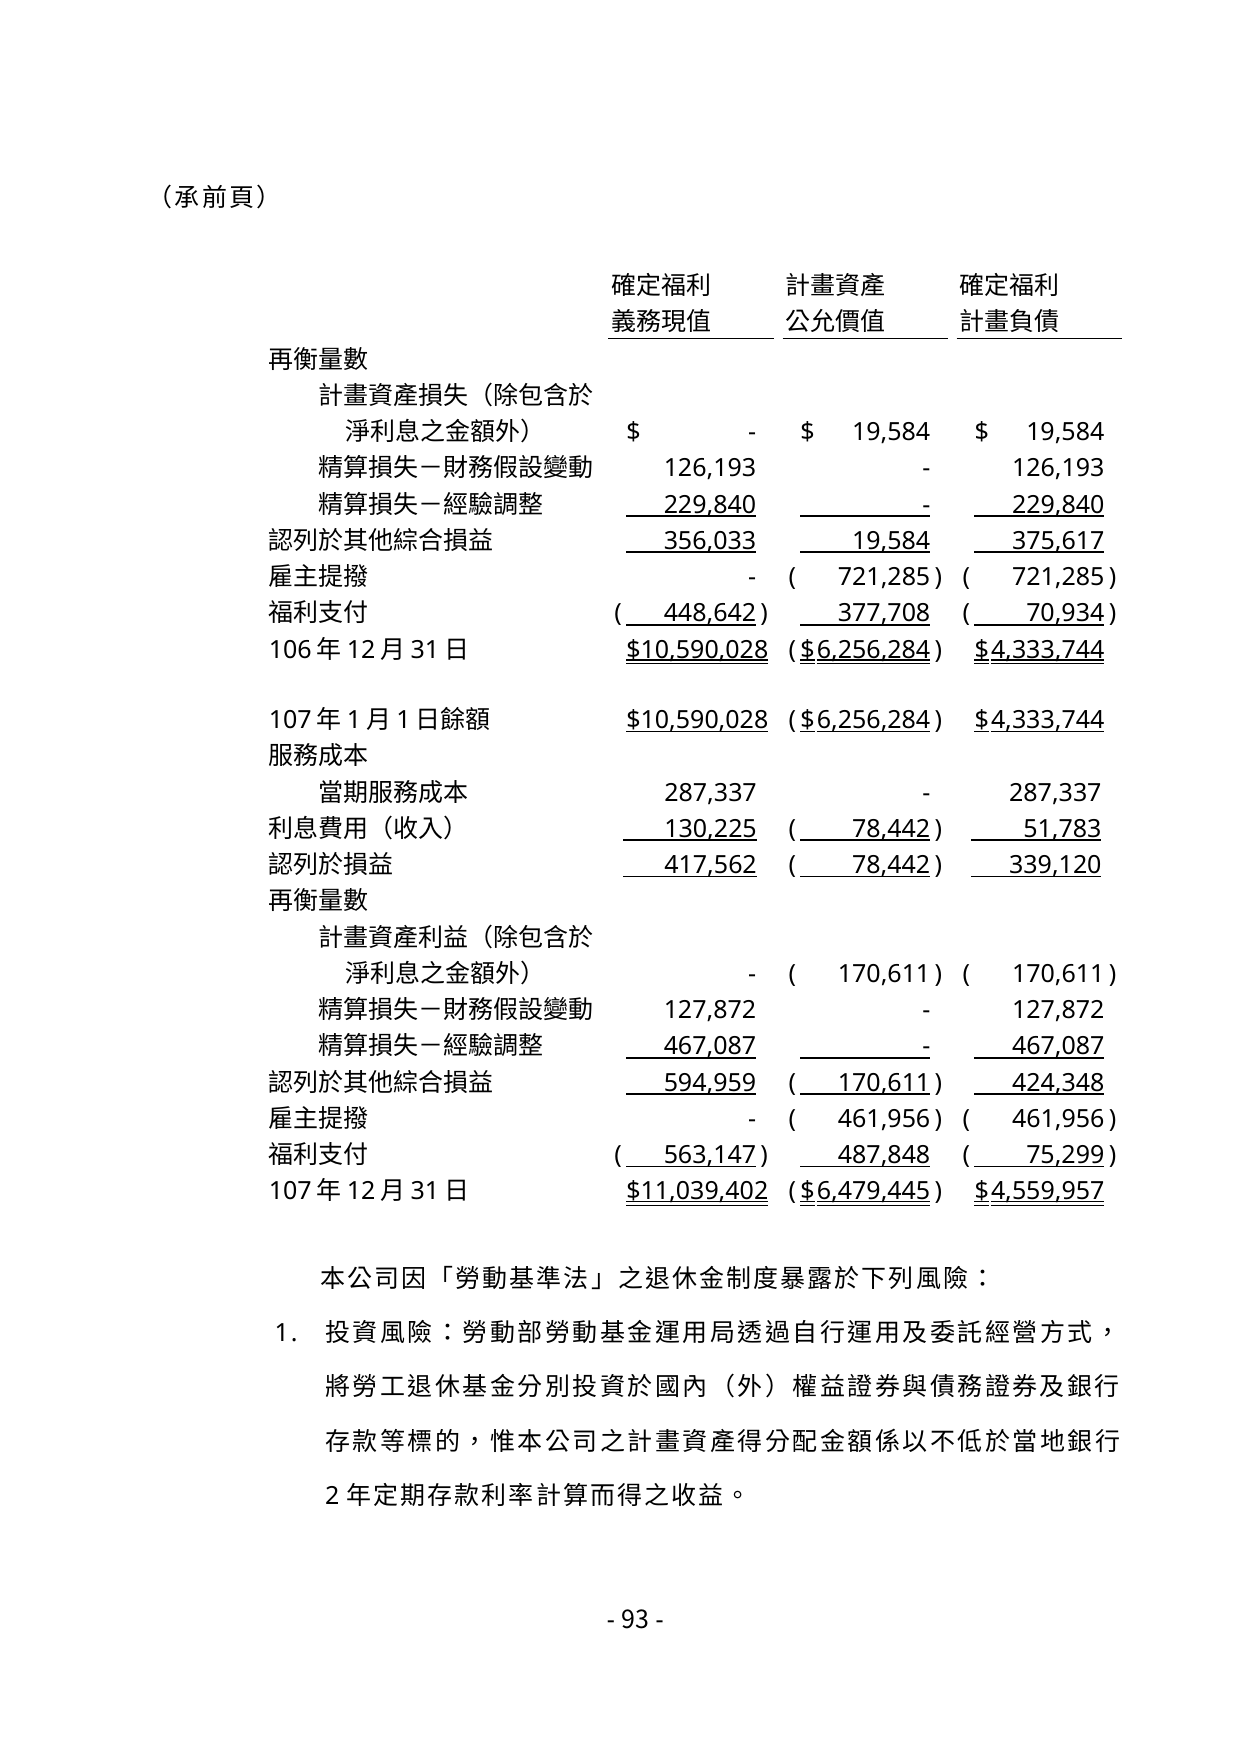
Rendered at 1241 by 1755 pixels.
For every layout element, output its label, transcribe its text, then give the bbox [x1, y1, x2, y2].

table_cell 127,872 [957, 990, 1122, 1026]
table_cell [948, 1062, 957, 1098]
table_cell [957, 665, 1122, 699]
table_cell 精算損失－經驗調整 [266, 1026, 599, 1062]
table_cell [600, 990, 608, 1026]
table_cell [600, 1062, 608, 1098]
table_cell 356,033 [608, 520, 774, 557]
table_cell 認列於損益 [266, 845, 599, 881]
table_cell 467,087 [608, 1026, 774, 1062]
table_cell 107年12月31日 [266, 1171, 599, 1207]
table_cell 19,584 [783, 520, 948, 557]
table_cell - [608, 557, 774, 593]
table_cell [948, 1098, 957, 1134]
table_cell [774, 338, 782, 375]
table_cell [774, 375, 782, 448]
table_cell [948, 736, 957, 772]
table_cell ( 170,611 ) [783, 1062, 948, 1098]
table_cell $ 11,039,402 [608, 1171, 774, 1207]
table_cell [608, 881, 774, 917]
table_header 計畫資產 公允價值 [783, 266, 948, 338]
table_cell ( 461,956 ) [957, 1098, 1122, 1134]
table_cell 利息費用（收入） [266, 808, 599, 844]
table_cell ( 170,611 ) [957, 917, 1122, 989]
table_cell [948, 375, 957, 448]
table_cell [957, 881, 1122, 917]
table_cell [948, 700, 957, 736]
table_cell 229,840 [608, 484, 774, 520]
table_cell 51,783 [957, 808, 1122, 844]
table_cell [608, 736, 774, 772]
table_cell [774, 845, 782, 881]
table_cell [600, 700, 608, 736]
table_cell [774, 629, 782, 665]
table_cell [774, 1171, 782, 1207]
table_cell 雇主提撥 [266, 557, 599, 593]
table_cell 417,562 [608, 845, 774, 881]
table_cell [600, 593, 608, 629]
table_header 確定福利 義務現值 [608, 266, 774, 338]
table_cell [957, 736, 1122, 772]
table_cell ( $ 6,256,284 ) [783, 700, 948, 736]
table_cell [948, 520, 957, 557]
table_cell ( 78,442 ) [783, 808, 948, 844]
table_cell [948, 881, 957, 917]
table_cell 377,708 [783, 593, 948, 629]
table_cell [774, 593, 782, 629]
table_cell - [608, 917, 774, 989]
table_cell [783, 881, 948, 917]
table_cell [774, 557, 782, 593]
table_cell [600, 1098, 608, 1134]
table_cell 229,840 [957, 484, 1122, 520]
table_cell 424,348 [957, 1062, 1122, 1098]
table_cell [948, 990, 957, 1026]
table_cell 再衡量數 [266, 881, 599, 917]
table_cell [774, 990, 782, 1026]
table_cell [774, 1098, 782, 1134]
table_cell [948, 917, 957, 989]
table_cell $ 19,584 [783, 375, 948, 448]
table_cell ( 461,956 ) [783, 1098, 948, 1134]
table_cell $ 4,559,957 [957, 1171, 1122, 1207]
table_cell - [783, 484, 948, 520]
table_cell [948, 629, 957, 665]
table_cell ( 563,147 ) [608, 1135, 774, 1171]
table_cell [600, 448, 608, 484]
table_cell 126,193 [957, 448, 1122, 484]
table_cell [948, 448, 957, 484]
table_cell [948, 845, 957, 881]
table_cell ( $ 6,256,284 ) [783, 629, 948, 665]
text 1. 投資風險：勞動部勞動基金運用局透過自行運用及委託經營方式，將勞工退休基金分別投資於國內（外）權益證券與債務證券及銀行存款等標的，惟本公司之計畫資產得分配金額係以不低於當地銀行2年定期存款利率計算而得之收益。 [266, 1312, 1122, 1512]
table_cell 當期服務成本 [266, 772, 599, 808]
table_cell [600, 557, 608, 593]
table_cell - [783, 772, 948, 808]
table_cell 福利支付 [266, 593, 599, 629]
table_cell [774, 772, 782, 808]
table_cell 福利支付 [266, 1135, 599, 1171]
table_cell [600, 736, 608, 772]
table_cell - [783, 448, 948, 484]
table_cell [774, 1026, 782, 1062]
table_cell [948, 593, 957, 629]
table_cell [783, 665, 948, 699]
table_cell 精算損失－財務假設變動 [266, 448, 599, 484]
table_cell [948, 1135, 957, 1171]
text 本公司因「勞動基準法」之退休金制度暴露於下列風險： [266, 1258, 1122, 1294]
table_cell ( $ 6,479,445 ) [783, 1171, 948, 1207]
table_cell [600, 808, 608, 844]
table_cell [774, 1135, 782, 1171]
table_cell ( 70,934 ) [957, 593, 1122, 629]
table_cell [600, 1135, 608, 1171]
table_cell [600, 881, 608, 917]
table_cell 計畫資產損失（除包含於淨利息之金額外） [266, 375, 599, 448]
table_cell [783, 736, 948, 772]
table_cell [600, 772, 608, 808]
table_cell 計畫資產利益（除包含於淨利息之金額外） [266, 917, 599, 989]
table_cell [774, 520, 782, 557]
table_cell - [608, 1098, 774, 1134]
table_cell [957, 339, 1122, 375]
table_cell 106年12月31日 [266, 629, 599, 665]
table_cell 126,193 [608, 448, 774, 484]
table_cell $ 4,333,744 [957, 700, 1122, 736]
table_cell [783, 339, 948, 375]
table_cell [774, 1062, 782, 1098]
table_cell 127,872 [608, 990, 774, 1026]
table_cell [948, 808, 957, 844]
table_cell [600, 375, 608, 448]
table_cell [600, 1171, 608, 1207]
table_cell $ 19,584 [957, 375, 1122, 448]
table_cell [948, 665, 957, 699]
table_cell 287,337 [608, 772, 774, 808]
table_header 確定福利 計畫負債 [957, 266, 1122, 338]
table_cell 認列於其他綜合損益 [266, 1062, 599, 1098]
table_cell [600, 1026, 608, 1062]
table_cell [774, 484, 782, 520]
table_cell [608, 665, 774, 699]
table_cell [774, 917, 782, 989]
table_cell [774, 448, 782, 484]
table_cell $ - [608, 375, 774, 448]
table_cell 107年1月1日餘額 [266, 700, 599, 736]
table_cell [948, 557, 957, 593]
table_cell $ 10,590,028 [608, 700, 774, 736]
table_cell - [783, 990, 948, 1026]
table_cell [948, 772, 957, 808]
table_cell 雇主提撥 [266, 1098, 599, 1134]
table_cell 再衡量數 [266, 338, 599, 375]
table_cell [774, 700, 782, 736]
table_header [600, 266, 608, 338]
table_cell [600, 917, 608, 989]
table_header [266, 266, 599, 338]
table_cell [774, 736, 782, 772]
table_cell ( 448,642 ) [608, 593, 774, 629]
table_cell [600, 484, 608, 520]
table_cell [774, 665, 782, 699]
table_cell [948, 1026, 957, 1062]
table_cell [600, 845, 608, 881]
table_cell [600, 338, 608, 375]
table_cell [774, 881, 782, 917]
table_cell 375,617 [957, 520, 1122, 557]
table_cell $ 10,590,028 [608, 629, 774, 665]
table_cell 認列於其他綜合損益 [266, 520, 599, 557]
table_cell ( 170,611 ) [783, 917, 948, 989]
table_cell 精算損失－經驗調整 [266, 484, 599, 520]
table_cell 287,337 [957, 772, 1122, 808]
table_cell ( 75,299 ) [957, 1135, 1122, 1171]
table_cell [948, 338, 957, 375]
table_cell ( 721,285 ) [783, 557, 948, 593]
table_cell - [783, 1026, 948, 1062]
table_cell 594,959 [608, 1062, 774, 1098]
table_cell ( 78,442 ) [783, 845, 948, 881]
table_cell [948, 484, 957, 520]
table_header [774, 266, 782, 338]
table_cell [948, 1171, 957, 1207]
table_cell [774, 808, 782, 844]
table_cell [600, 520, 608, 557]
text （承前頁） [148, 177, 1122, 213]
table_cell [266, 665, 599, 699]
table_cell [600, 629, 608, 665]
table_cell [608, 339, 774, 375]
table_cell 487,848 [783, 1135, 948, 1171]
table_cell [600, 665, 608, 699]
table_cell 467,087 [957, 1026, 1122, 1062]
table_cell 339,120 [957, 845, 1122, 881]
table_header [948, 266, 957, 338]
table_cell ( 721,285 ) [957, 557, 1122, 593]
table_cell $ 4,333,744 [957, 629, 1122, 665]
table_cell 服務成本 [266, 736, 599, 772]
table_cell 精算損失－財務假設變動 [266, 990, 599, 1026]
table_cell 130,225 [608, 808, 774, 844]
